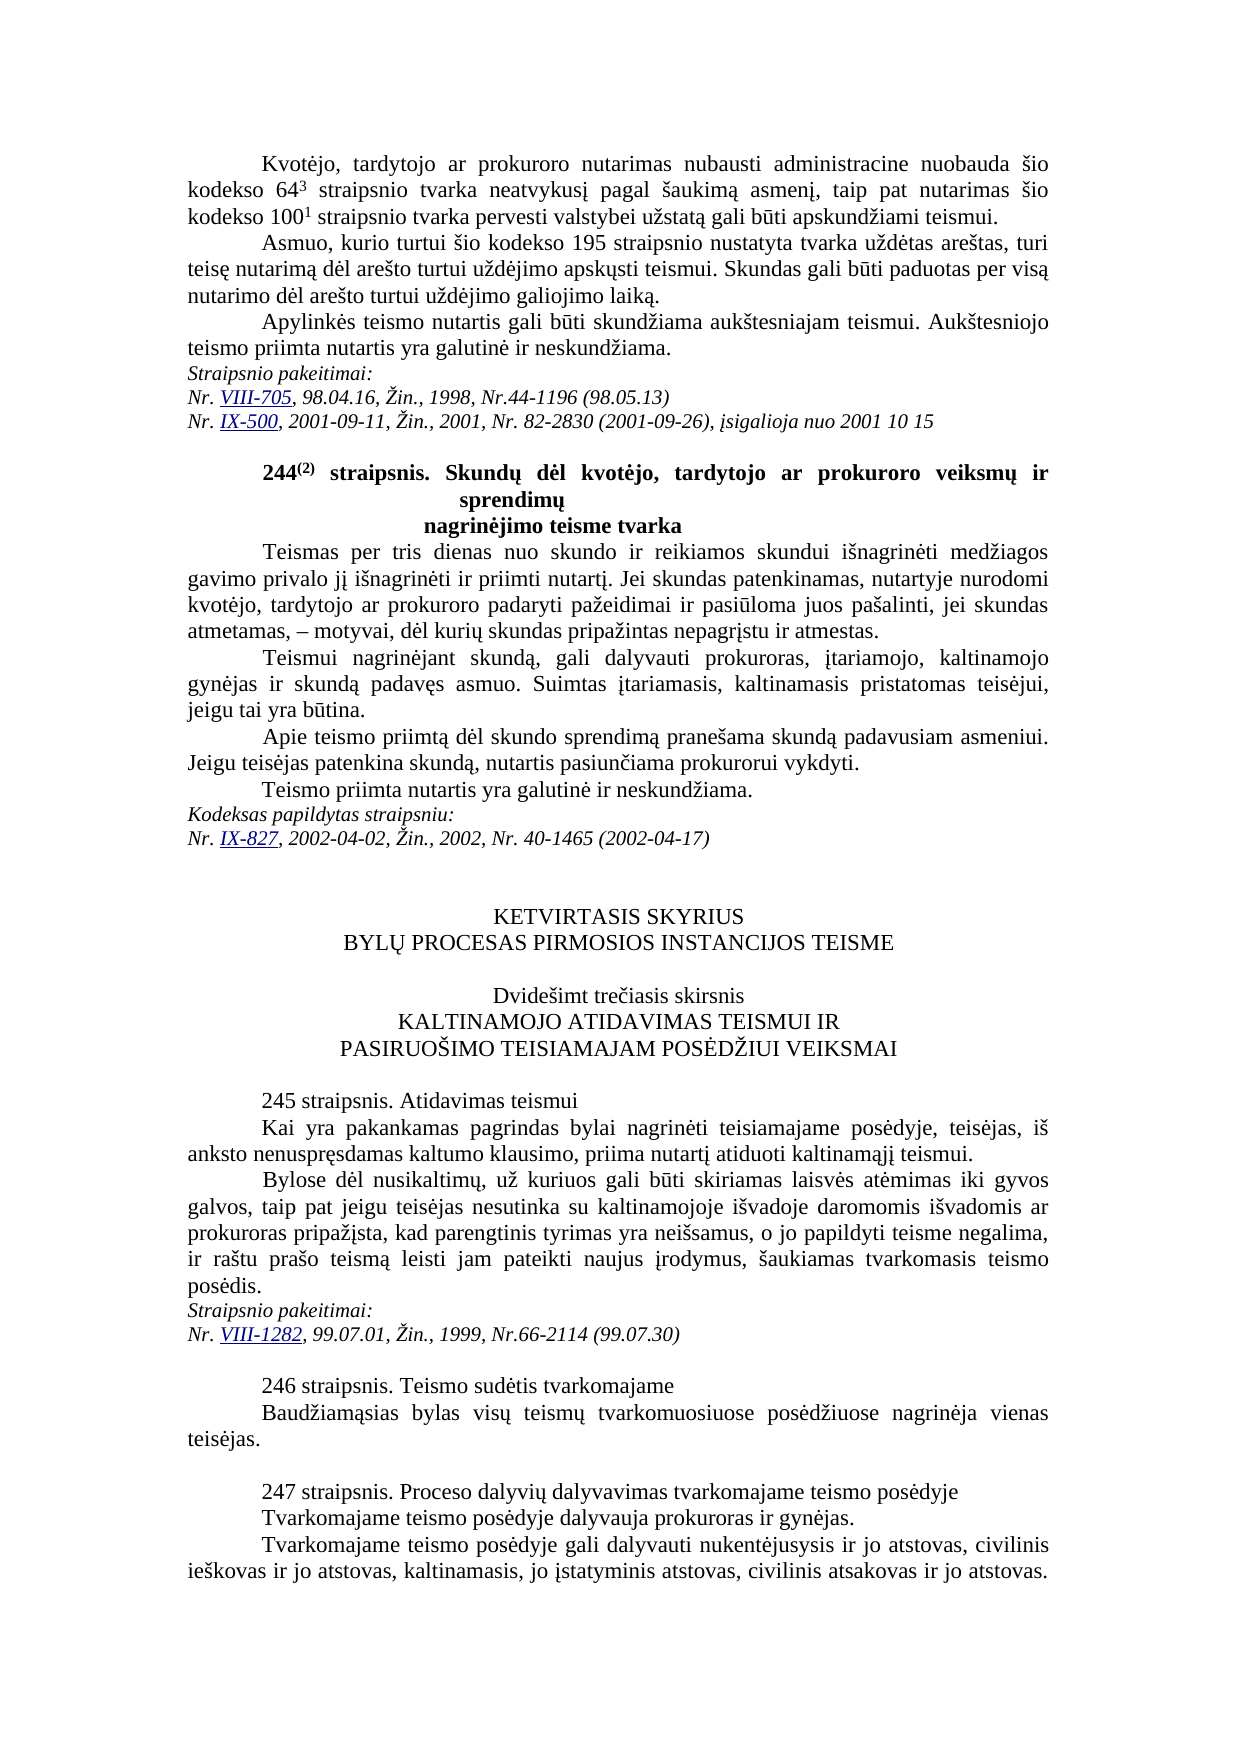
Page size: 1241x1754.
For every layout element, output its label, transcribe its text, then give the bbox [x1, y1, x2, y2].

text Kvotėjo, tardytojo ar prokuroro nutarimas nubausti administracine nuobauda šio kodekso 643 straipsnio tvarka neatvykusį pagal šaukimą asmenį, taip pat nutarimas šio kodekso 1001 straipsnio tvarka pervesti valstybei užstatą gali būti apskundžiami teismui. [187, 150, 1050, 229]
text 244(2) straipsnis. Skundų dėl kvotėjo, tardytojo ar prokuroro veiksmų ir sprendimų [262, 459, 1050, 512]
text 245 straipsnis. Atidavimas teismui [187, 1087, 1050, 1114]
text Apylinkės teismo nutartis gali būti skundžiama aukštesniajam teismui. Aukštesniojo teismo priimta nutartis yra galutinė ir neskundžiama. [187, 308, 1050, 361]
text Bylose dėl nusikaltimų, už kuriuos gali būti skiriamas laisvės atėmimas iki gyvos galvos, taip pat jeigu teisėjas nesutinka su kaltinamojoje išvadoje daromomis išvadomis ar prokuroras pripažįsta, kad parengtinis tyrimas yra neišsamus, o jo papildyti teisme negalima, ir raštu prašo teismą leisti jam pateikti naujus įrodymus, šaukiamas tvarkomasis teismo posėdis. [187, 1166, 1050, 1298]
text Teismas per tris dienas nuo skundo ir reikiamos skundui išnagrinėti medžiagos gavimo privalo jį išnagrinėti ir priimti nutartį. Jei skundas patenkinamas, nutartyje nurodomi kvotėjo, tardytojo ar prokuroro padaryti pažeidimai ir pasiūloma juos pašalinti, jei skundas atmetamas, – motyvai, dėl kurių skundas pripažintas nepagrįstu ir atmestas. [187, 538, 1050, 644]
text Nr. VIII-1282, 99.07.01, Žin., 1999, Nr.66-2114 (99.07.30) [187, 1322, 1050, 1346]
text Kai yra pakankamas pagrindas bylai nagrinėti teisiamajame posėdyje, teisėjas, iš anksto nenuspręsdamas kaltumo klausimo, priima nutartį atiduoti kaltinamąjį teismui. [187, 1114, 1050, 1166]
text Tvarkomajame teismo posėdyje gali dalyvauti nukentėjusysis ir jo atstovas, civilinis ieškovas ir jo atstovas, kaltinamasis, jo įstatyminis atstovas, civilinis atsakovas ir jo atstovas. [187, 1531, 1050, 1583]
text KALTINAMOJO ATIDAVIMAS TEISMUI IR [187, 1008, 1050, 1034]
text Straipsnio pakeitimai: [187, 1298, 1050, 1322]
text Teismui nagrinėjant skundą, gali dalyvauti prokuroras, įtariamojo, kaltinamojo gynėjas ir skundą padavęs asmuo. Suimtas įtariamasis, kaltinamasis pristatomas teisėjui, jeigu tai yra būtina. [187, 644, 1050, 723]
text 246 straipsnis. Teismo sudėtis tvarkomajame [187, 1373, 1050, 1399]
text Nr. IX-827, 2002-04-02, Žin., 2002, Nr. 40-1465 (2002-04-17) [187, 826, 1050, 850]
text 247 straipsnis. Proceso dalyvių dalyvavimas tvarkomajame teismo posėdyje [187, 1478, 1050, 1504]
text nagrinėjimo teisme tvarka [424, 512, 1050, 538]
text Nr. VIII-705, 98.04.16, Žin., 1998, Nr.44-1196 (98.05.13) [187, 385, 1050, 409]
text Asmuo, kurio turtui šio kodekso 195 straipsnio nustatyta tvarka uždėtas areštas, turi teisę nutarimą dėl arešto turtui uždėjimo apskųsti teismui. Skundas gali būti paduotas per visą nutarimo dėl arešto turtui uždėjimo galiojimo laiką. [187, 229, 1050, 308]
text Straipsnio pakeitimai: [187, 361, 1050, 385]
text Dvidešimt trečiasis skirsnis [187, 982, 1050, 1008]
text Baudžiamąsias bylas visų teismų tvarkomuosiuose posėdžiuose nagrinėja vienas teisėjas. [187, 1399, 1050, 1452]
text Tvarkomajame teismo posėdyje dalyvauja prokuroras ir gynėjas. [187, 1504, 1050, 1531]
text Kodeksas papildytas straipsniu: [187, 802, 1050, 826]
text PASIRUOŠIMO TEISIAMAJAM POSĖDŽIUI VEIKSMAI [187, 1034, 1050, 1061]
text Apie teismo priimtą dėl skundo sprendimą pranešama skundą padavusiam asmeniui. Jeigu teisėjas patenkina skundą, nutartis pasiunčiama prokurorui vykdyti. [187, 723, 1050, 776]
text KETVIRTASIS SKYRIUS [187, 903, 1050, 929]
text Teismo priimta nutartis yra galutinė ir neskundžiama. [187, 776, 1050, 802]
text Nr. IX-500, 2001-09-11, Žin., 2001, Nr. 82-2830 (2001-09-26), įsigalioja nuo 2001 10 15 [187, 409, 1050, 433]
text BYLŲ PROCESAS PIRMOSIOS INSTANCIJOS TEISME [187, 929, 1050, 956]
